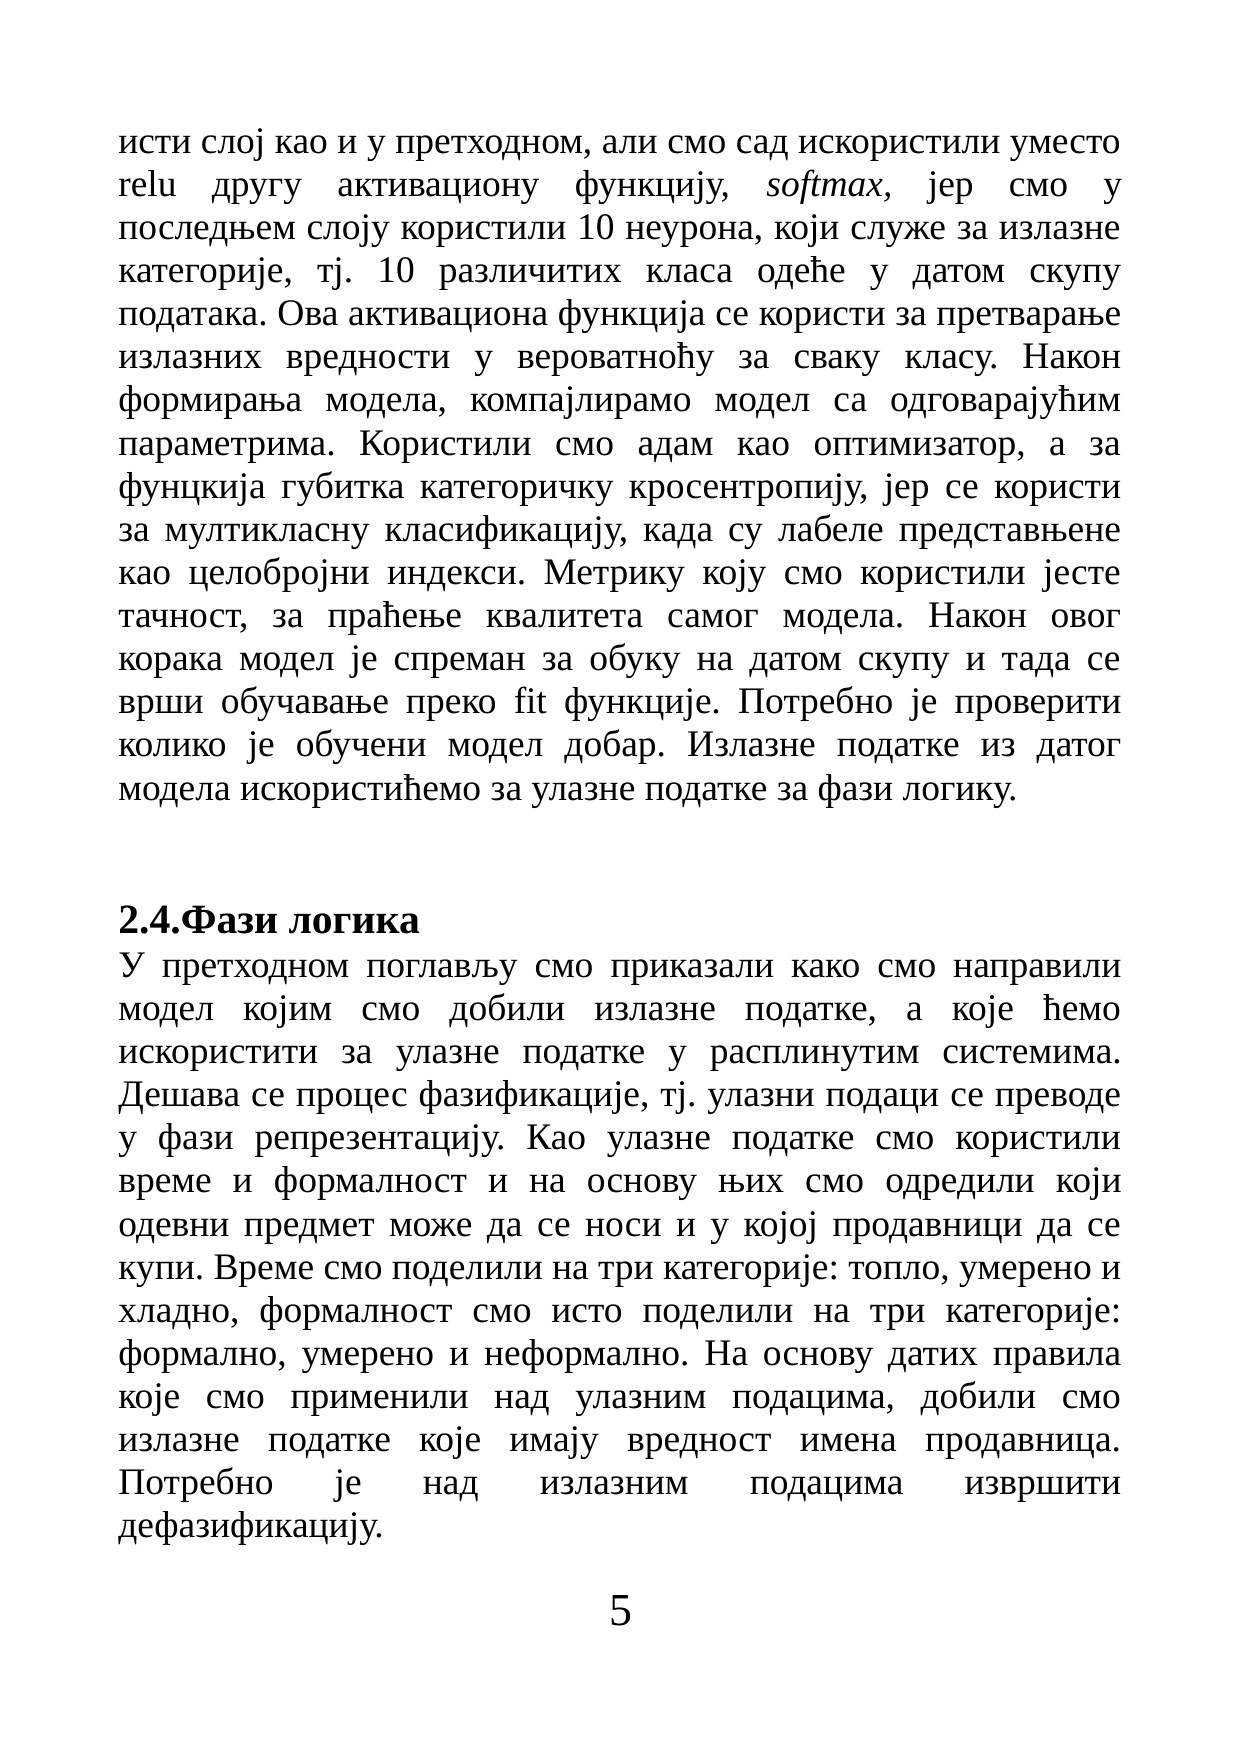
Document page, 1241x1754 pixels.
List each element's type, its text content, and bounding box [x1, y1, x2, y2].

text 2.4.Фази логика [118, 894, 1122, 942]
text У претходном поглављу смо приказали како смо направили модел којим смо добили излазне податке, а које ћемо искористити за улазне податке у расплинутим системима. Дешава се процес фазификације, тј. улазни подаци се преводе у фази репрезентацију. Као улазне податке смо користили време и формалност и на основу њих смо одредили који одевни предмет може да се носи и у којој продавници да се купи. Време смо поделили на три категорије: топло, умерено и хладно, формалност смо исто поделили на три категорије: формално, умерено и неформално. На основу датих правила које смо применили над улазним подацима, добили смо излазне податке које имају вредност имена продавница. Потребно је над излазним подацима извршити дефазификацију. [118, 942, 1122, 1546]
text исти слој као и у претходном, али смо сад искористили уместо relu другу активациону функцију, softmax, јер смо у последњем слоју користили 10 неурона, који служе за излазне категорије, тј. 10 различитих класа одеће у датом скупу података. Ова активациона функција се користи за претварање излазних вредности у вероватноћу за сваку класу. Након формирања модела, компајлирамо модел са одговарајућим параметрима. Користили смо адам као оптимизатор, а за фунцкија губитка категоричку кросентропију, јер се користи за мултикласну класификацију, када су лабеле представњене као целобројни индекси. Метрику коју смо користили јесте тачност, за праћење квалитета самог модела. Након овог корака модел је спреман за обуку на датом скупу и тада се врши обучавање преко fit функције. Потребно је проверити колико је обучени модел добар. Излазне податке из датог модела искористићемо за улазне податке за фази логику. [118, 118, 1122, 808]
